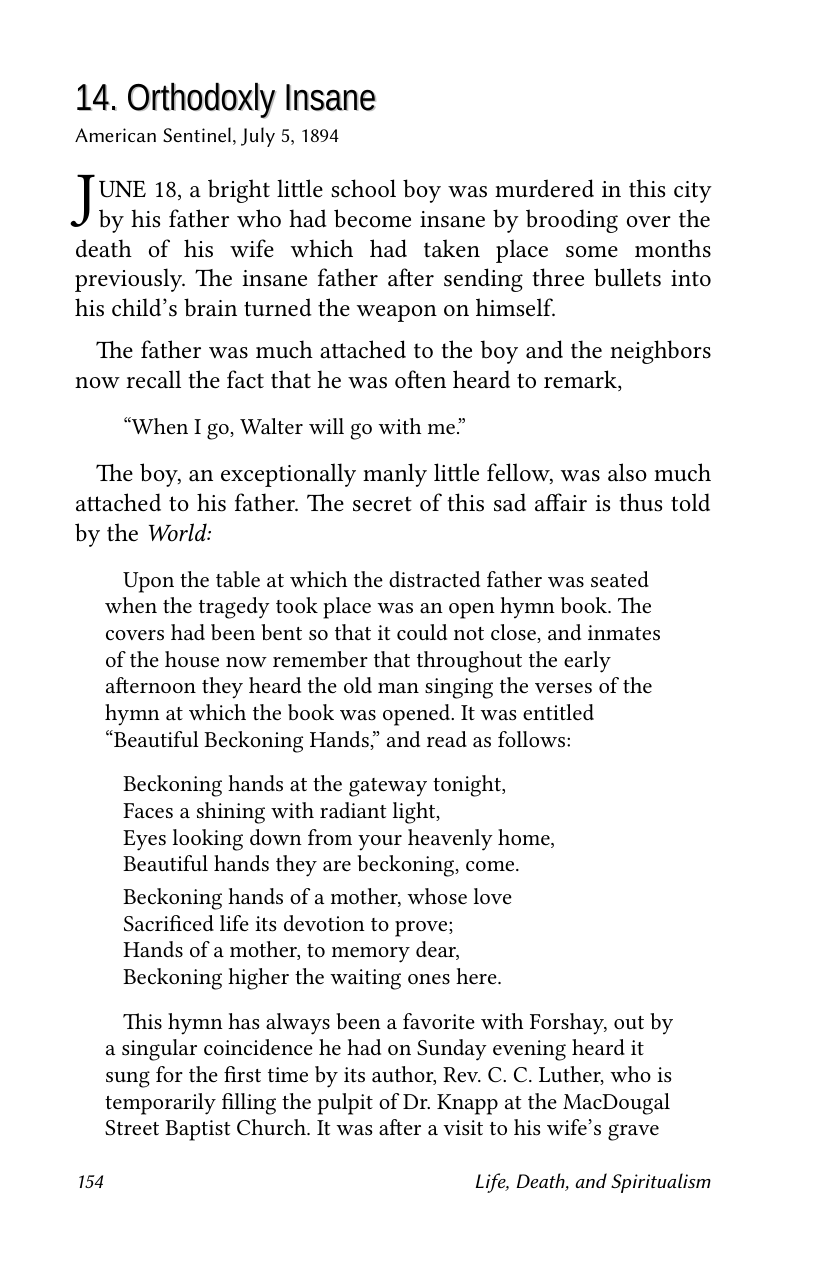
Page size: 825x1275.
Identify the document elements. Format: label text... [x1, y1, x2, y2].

text Beckoning hands at the gateway tonight, [105, 771, 682, 797]
text Eyes looking down from your heavenly home, [105, 824, 682, 851]
text American Sentinel, July 5, 1894 [75, 124, 712, 148]
text Faces a shining with radiant light, [105, 798, 682, 824]
text Beckoning hands of a mother, whose love [105, 884, 682, 910]
text The boy, an exceptionally manly little fellow, was also much attached to his father. The secret of this sad affair is thus told by the World: [75, 459, 712, 547]
text Beckoning higher the waiting ones here. [105, 964, 682, 990]
text “When I go, Walter will go with me.” [105, 414, 682, 440]
text This hymn has always been a favorite with Forshay, out by a singular coincidence he had on Sunday evening heard it sung for the first time by its author, Rev. C. C. Luther, who is temporarily filling the pulpit of Dr. Knapp at the MacDougal Street Baptist Church. It was after a visit to his wife’s grave [105, 1009, 682, 1141]
text Hands of a mother, to memory dear, [105, 937, 682, 963]
text Beautiful hands they are beckoning, come. [105, 851, 682, 877]
text The father was much attached to the boy and the neighbors now recall the fact that he was often heard to remark, [75, 336, 712, 395]
text Sacrificed life its devotion to prove; [105, 911, 682, 937]
text JUNE 18, a bright little school boy was murdered in this city by his father who had become insane by brooding over the death of his wife which had taken place some months previously. The insane father after sending three bullets into his child’s brain turned the weapon on himself. [75, 175, 712, 323]
text Upon the table at which the distracted father was seated when the tragedy took place was an open hymn book. The covers had been bent so that it could not close, and inmates of the house now remember that throughout the early afternoon they heard the old man singing the verses of the hymn at which the book was opened. It was entitled “Beautiful Beckoning Hands,” and read as follows: [105, 567, 682, 753]
title Orthodoxly Insane [75, 75, 712, 118]
